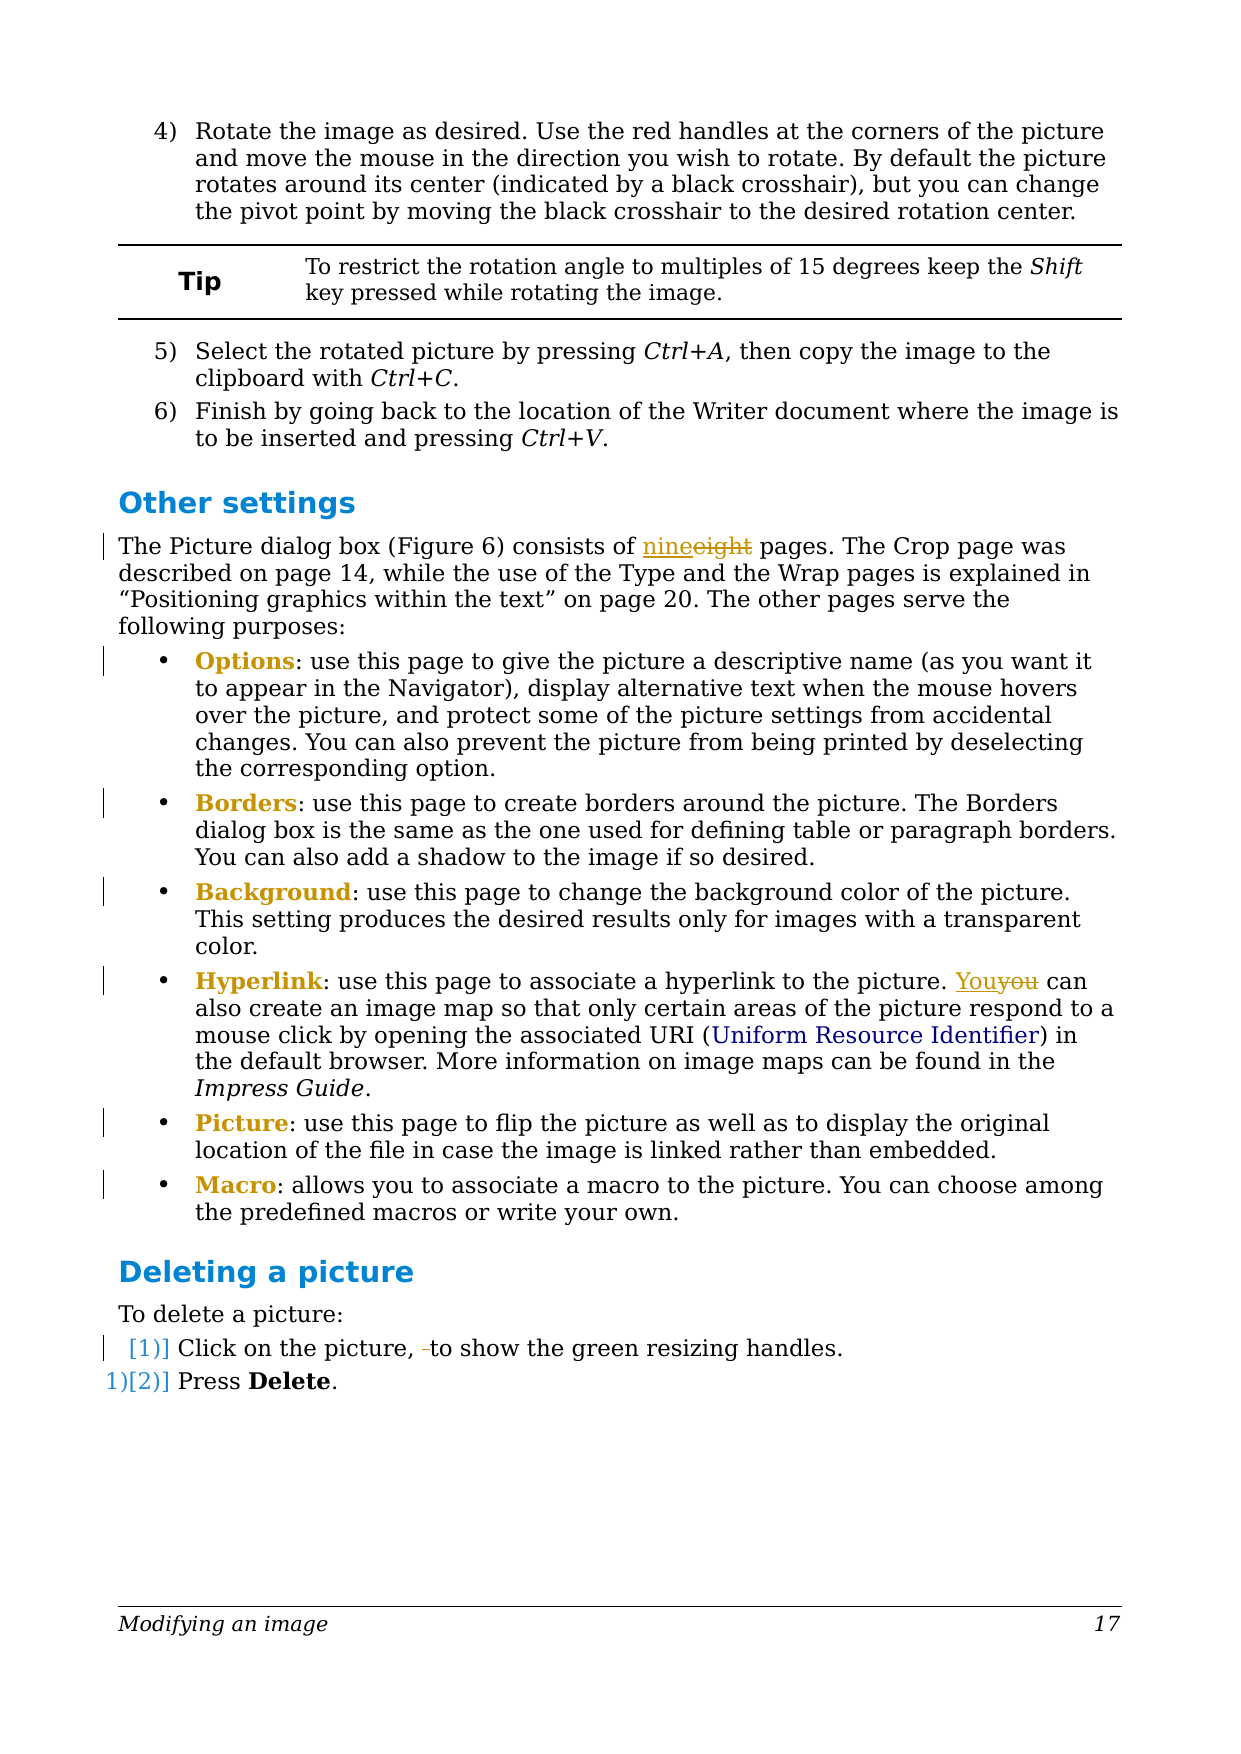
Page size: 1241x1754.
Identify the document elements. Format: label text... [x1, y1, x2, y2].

list Rotate the image as desired. Use the red handles at the corners of the picture and move the mouse in the direction you wish to rotate. By default the picture rotates around its center (indicated by a black crosshair), but you can change the pivot point by moving the black crosshair to the desired rotation center. [177, 118, 1122, 225]
list The Picture dialog box (Figure 6) consists of nine pages. The Crop page was described on page 14, while the use of the Type and the Wrap pages is explained in “Positioning graphics within the text” on page 20. The other pages serve the following purposes: [118, 533, 1122, 640]
table_header To restrict the rotation angle to multiples of 15 degrees keep the Shift key pressed while rotating the image. [281, 246, 1122, 318]
list Background: use this page to change the background color of the picture. This setting produces the desired results only for images with a transparent color. [156, 877, 1122, 960]
list Finish by going back to the location of the Writer document where the image is to be inserted and pressing Ctrl+V. [177, 398, 1122, 451]
list To delete a picture: [118, 1302, 1122, 1328]
list Click on the picture, to show the green resizing handles. [177, 1335, 1122, 1361]
table_header Tip [118, 246, 281, 318]
list Options: use this page to give the picture a descriptive name (as you want it to appear in the Navigator), display alternative text when the mouse hovers over the picture, and protect some of the picture settings from accidental changes. You can also prevent the picture from being printed by deselecting the corresponding option. [156, 646, 1122, 782]
list Hyperlink: use this page to associate a hyperlink to the picture. You can also create an image map so that only certain areas of the picture respond to a mouse click by opening the associated URI (Uniform Resource Identifier) in the default browser. More information on image maps can be found in the Impress Guide. [156, 966, 1122, 1102]
list Macro: allows you to associate a macro to the picture. You can choose among the predefined macros or write your own. [156, 1170, 1122, 1226]
subtitle Other settings [118, 487, 1122, 521]
list Borders: use this page to create borders around the picture. The Borders dialog box is the same as the one used for defining table or paragraph borders. You can also add a shadow to the image if so desired. [156, 788, 1122, 871]
list Select the rotated picture by pressing Ctrl+A, then copy the image to the clipboard with Ctrl+C. [177, 338, 1122, 392]
list Picture: use this page to flip the picture as well as to display the original location of the file in case the image is linked rather than embedded. [156, 1108, 1122, 1164]
list Press Delete. [177, 1368, 1122, 1394]
subtitle Deleting a picture [118, 1255, 1122, 1289]
